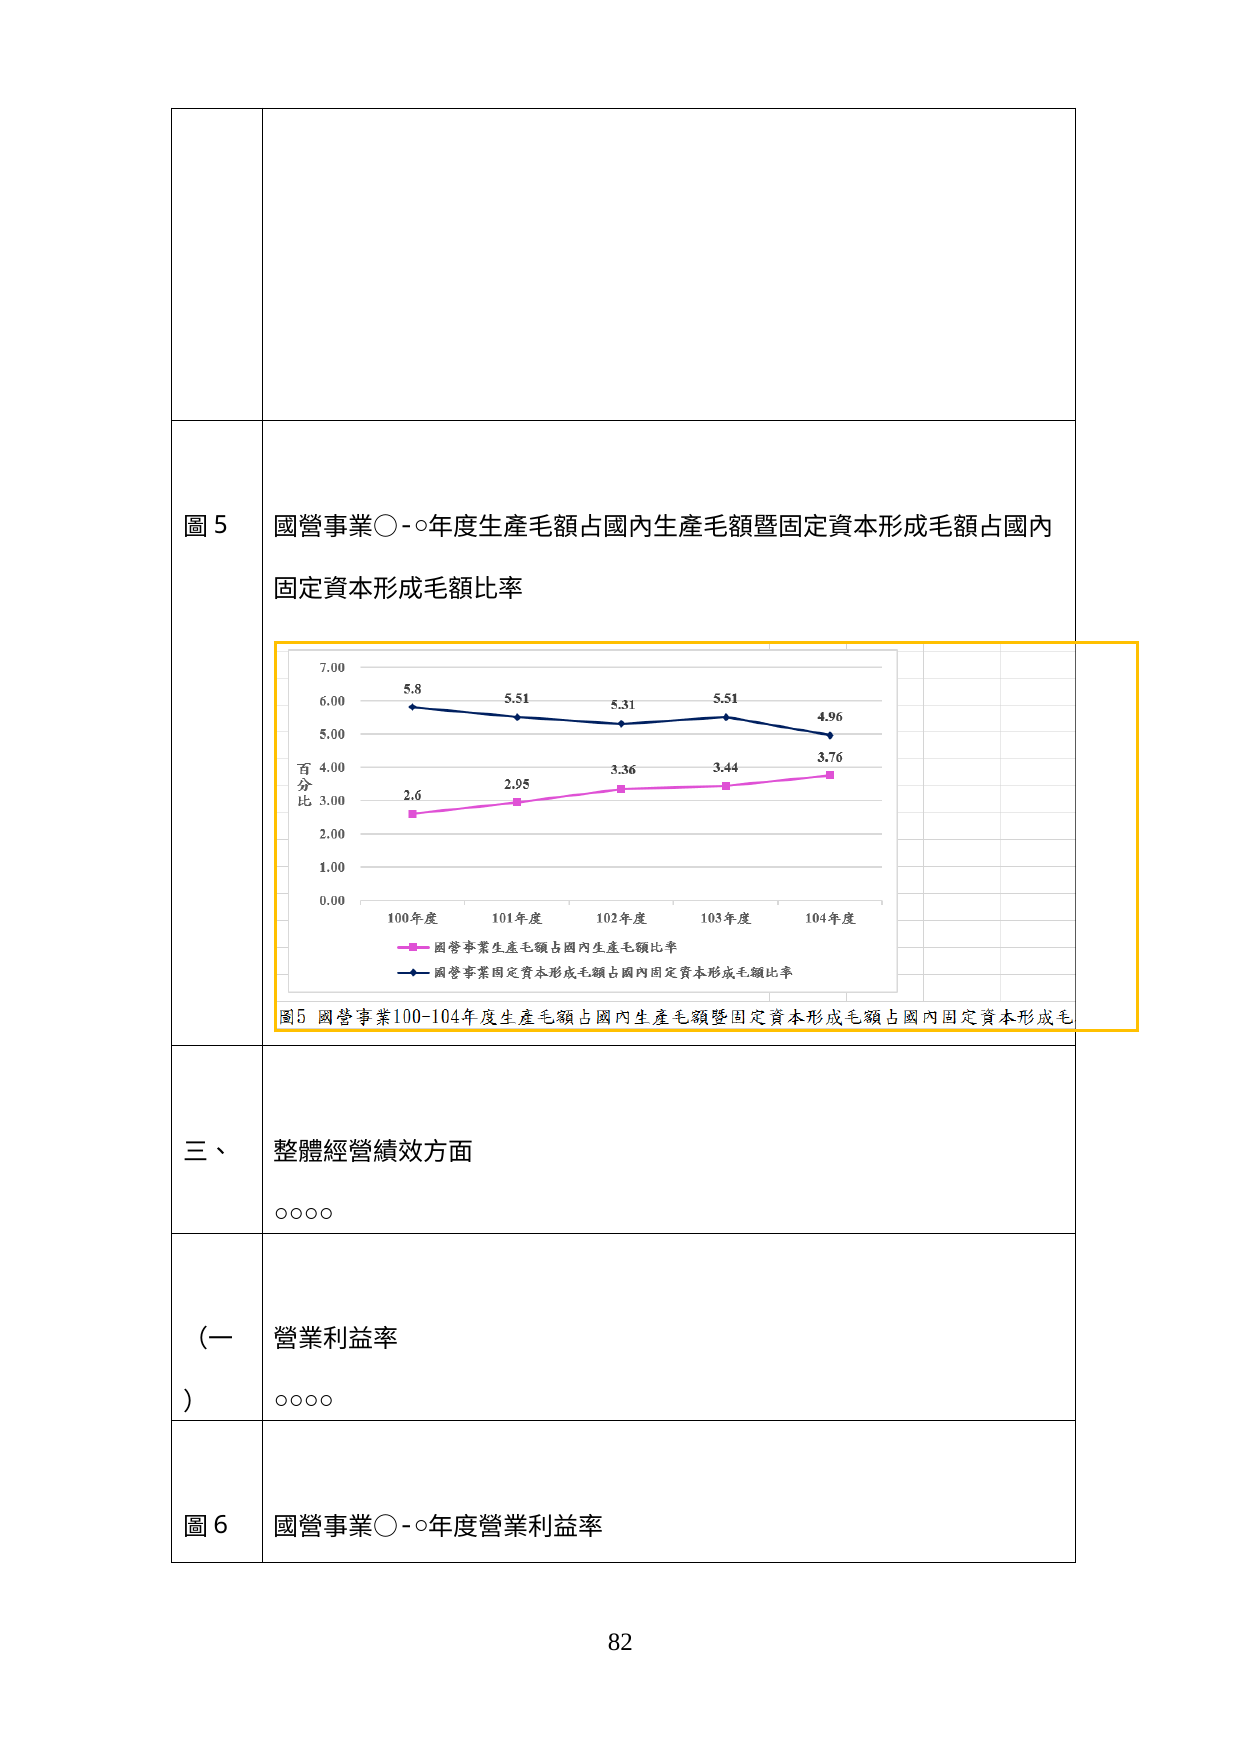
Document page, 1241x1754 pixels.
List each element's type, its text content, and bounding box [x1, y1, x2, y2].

table_cell 圖5 [172, 421, 262, 1045]
table_cell [263, 109, 1075, 420]
table_cell 三、 [172, 1046, 262, 1233]
table_cell 營業利益率 ○○○○ [263, 1234, 1075, 1420]
table_cell 整體經營績效方面 ○○○○ [263, 1046, 1075, 1233]
table_cell （一） [172, 1234, 262, 1420]
table_cell 國營事業○-○年度生產毛額占國內生產毛額暨固定資本形成毛額占國內固定資本形成毛額比率 [263, 421, 1075, 1045]
table_cell [172, 109, 262, 420]
table_cell 國營事業○-○年度營業利益率 [263, 1421, 1075, 1562]
table_cell 圖6 [172, 1421, 262, 1562]
